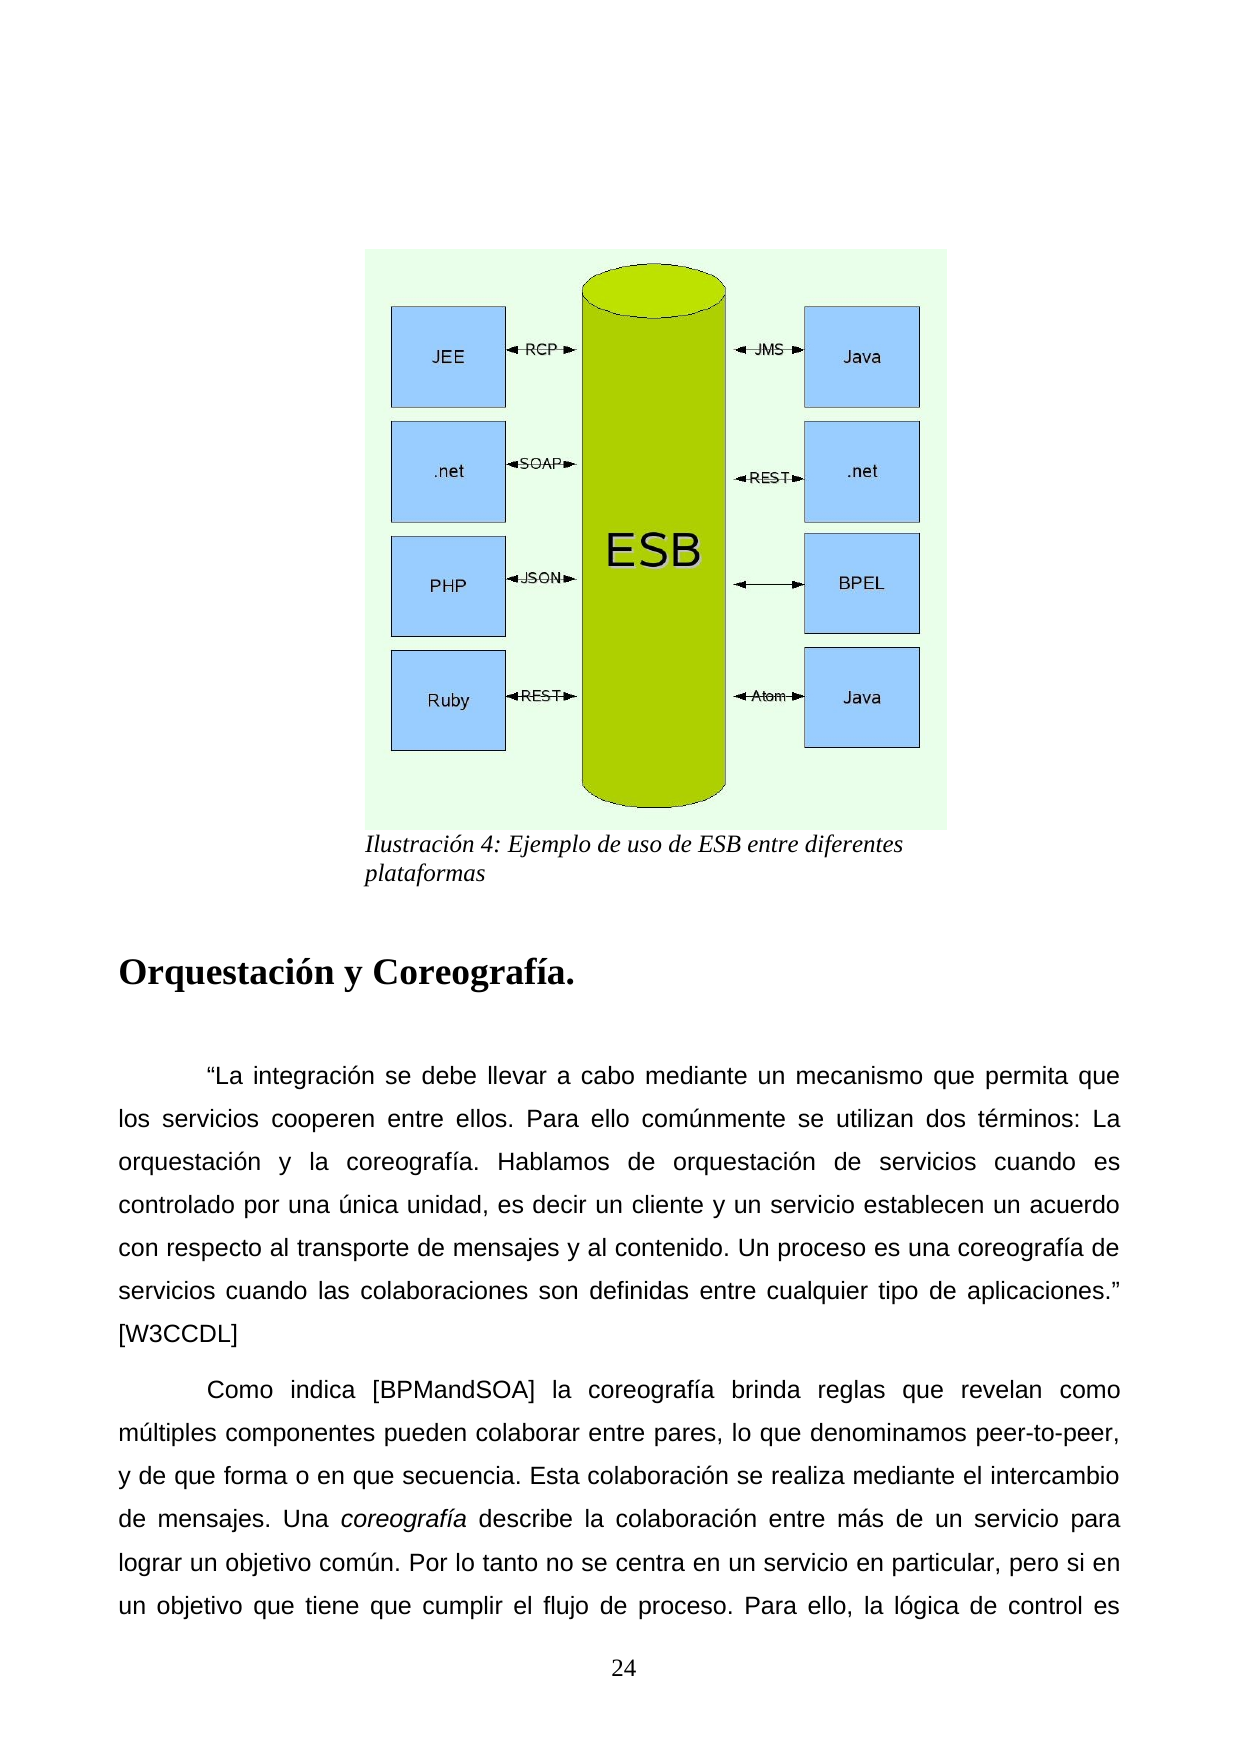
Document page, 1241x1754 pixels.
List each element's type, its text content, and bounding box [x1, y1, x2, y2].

picture [364, 249, 947, 830]
text Ilustración 4: Ejemplo de uso de ESB entre diferentes plataformas [365, 830, 947, 887]
subtitle Orquestación y Coreografía. [118, 949, 1122, 993]
text “La integración se debe llevar a cabo mediante un mecanismo que permita que los servicios cooperen entre ellos. Para ello comúnmente se utilizan dos términos: La orquestación y la coreografía. Hablamos de orquestación de servicios cuando es controlado por una única unidad, es decir un cliente y un servicio establecen un acuerdo con respecto al transporte de mensajes y al contenido. Un proceso es una coreografía de servicios cuando las colaboraciones son definidas entre cualquier tipo de aplicaciones.” [W3CCDL] [118, 1061, 1122, 1348]
text Como indica [BPMandSOA] la coreografía brinda reglas que revelan como múltiples componentes pueden colaborar entre pares, lo que denominamos peer-to-peer, y de que forma o en que secuencia. Esta colaboración se realiza mediante el intercambio de mensajes. Una coreografía describe la colaboración entre más de un servicio para lograr un objetivo común. Por lo tanto no se centra en un servicio en particular, pero si en un objetivo que tiene que cumplir el flujo de proceso. Para ello, la lógica de control es [118, 1375, 1122, 1619]
